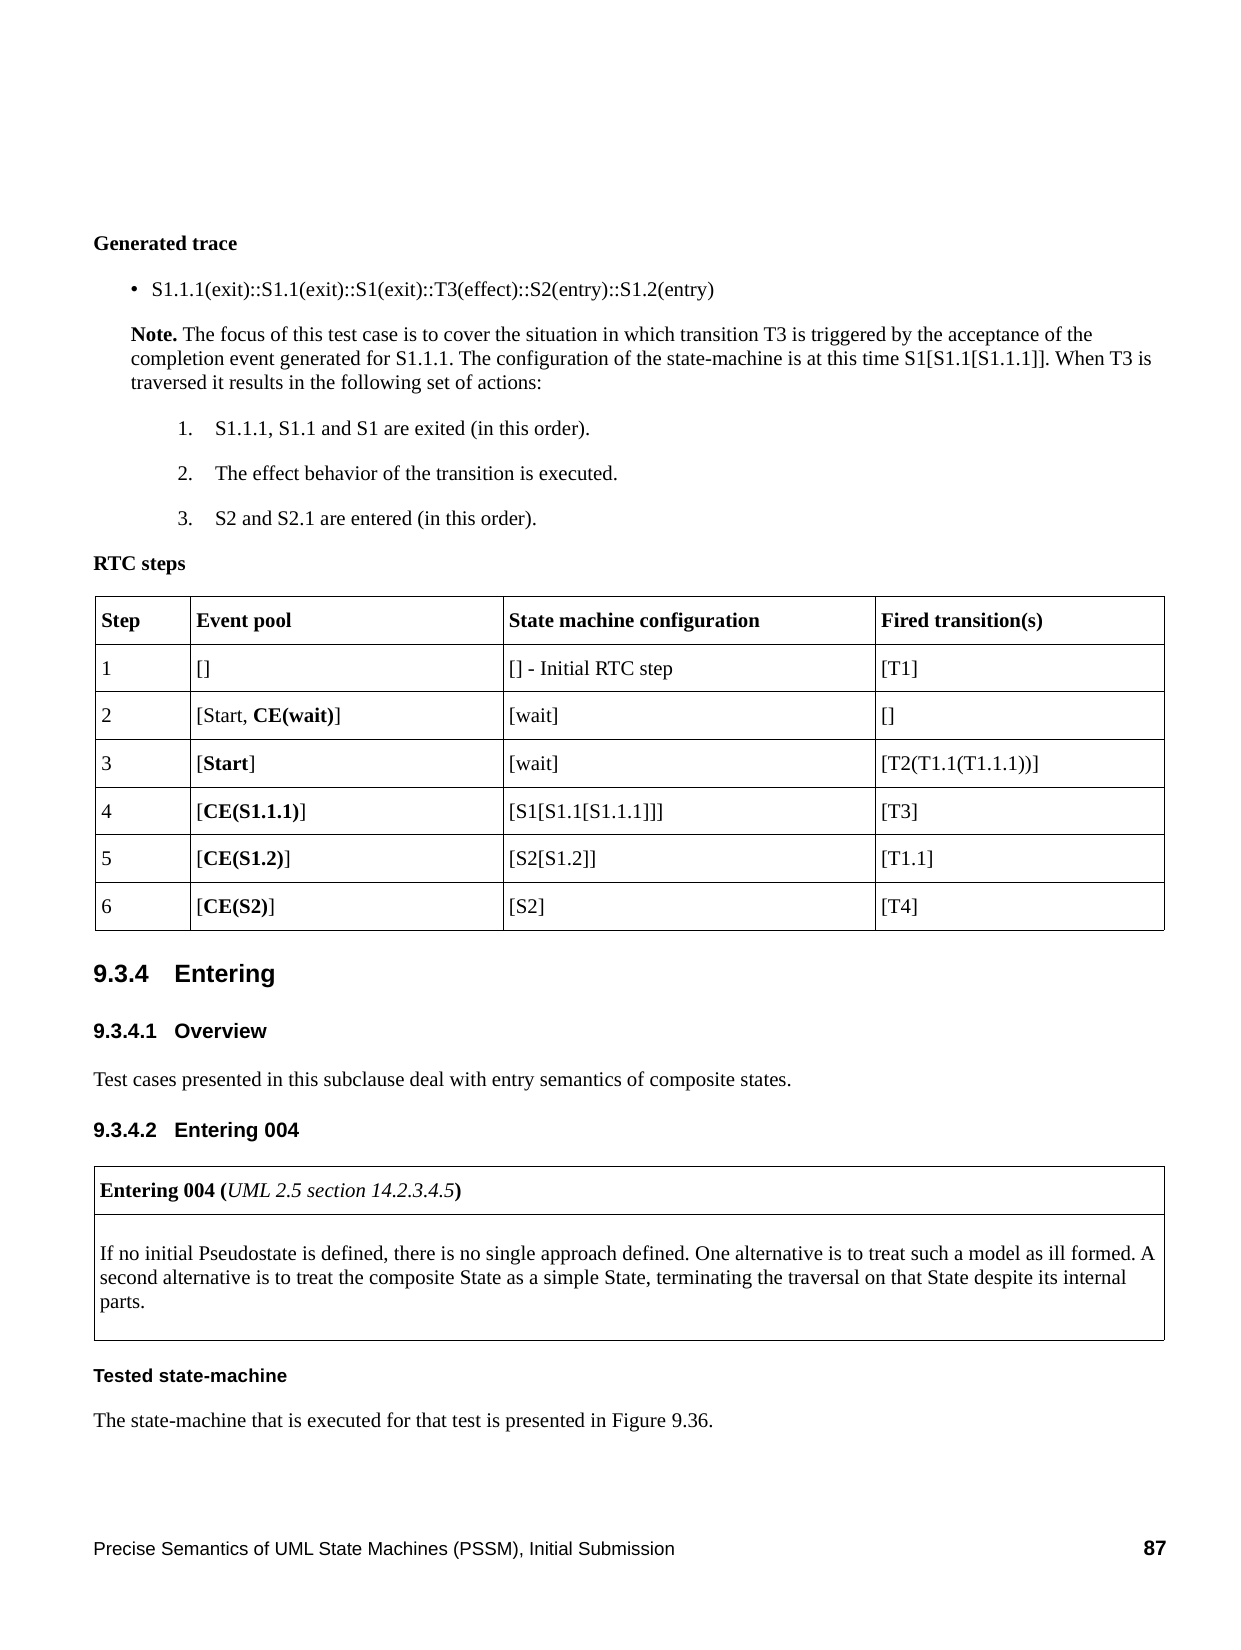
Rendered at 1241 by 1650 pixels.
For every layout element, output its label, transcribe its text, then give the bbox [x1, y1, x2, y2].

text Generated trace [93, 231, 1164, 255]
table_cell [] [191, 645, 503, 691]
table_cell [wait] [504, 692, 875, 739]
table_cell [Start, CE(wait)] [191, 692, 503, 739]
table_cell [CE(S1.1.1)] [191, 788, 503, 834]
text Note. The focus of this test case is to cover the situation in which transition T3 is triggered by the acceptance of the completion event generated for S1.1.1. The configuration of the state-machine is at this time S1[S1.1[S1.1.1]]. When T3 is traversed it results in the following set of actions: [131, 322, 1164, 394]
table_cell 4 [96, 788, 190, 834]
text Test cases presented in this subclause deal with entry semantics of composite states. [93, 1067, 1164, 1091]
table_cell 5 [96, 835, 190, 882]
text The state-machine that is executed for that test is presented in Figure 9.36. [93, 1408, 1164, 1432]
subtitle Entering 004 [93, 1116, 1164, 1141]
table_cell 1 [96, 645, 190, 691]
subtitle Tested state-machine [93, 1365, 1164, 1387]
table_cell [] - Initial RTC step [504, 645, 875, 691]
table_cell [CE(S2)] [191, 883, 503, 930]
table_cell [S1[S1.1[S1.1.1]]] [504, 788, 875, 834]
table_cell [T1.1] [876, 835, 1164, 882]
text RTC steps [93, 551, 1164, 575]
list S1.1.1(exit)::S1.1(exit)::S1(exit)::T3(effect)::S2(entry)::S1.2(entry) [131, 276, 1164, 301]
table_cell If no initial Pseudostate is defined, there is no single approach defined. One alternative is to treat such a model as ill formed. A second alternative is to treat the composite State as a simple State, terminating the traversal on that State despite its internal parts. [95, 1215, 1164, 1340]
table_cell [Start] [191, 740, 503, 787]
table_header Fired transition(s) [876, 597, 1164, 643]
table_cell 6 [96, 883, 190, 930]
table_cell [wait] [504, 740, 875, 787]
list The effect behavior of the transition is executed. [177, 461, 1164, 484]
table_header Entering 004 (UML 2.5 section 14.2.3.4.5) [95, 1167, 1164, 1214]
table_header State machine configuration [504, 597, 875, 643]
table_header Event pool [191, 597, 503, 643]
table_cell [T3] [876, 788, 1164, 834]
subtitle Entering [93, 959, 1164, 988]
table_cell [CE(S1.2)] [191, 835, 503, 882]
list S2 and S2.1 are entered (in this order). [177, 506, 1164, 530]
list S1.1.1, S1.1 and S1 are exited (in this order). [177, 415, 1164, 439]
table_cell [S2[S1.2]] [504, 835, 875, 882]
table_cell [T4] [876, 883, 1164, 930]
table_cell 2 [96, 692, 190, 739]
table_cell [T1] [876, 645, 1164, 691]
table_header Step [96, 597, 190, 643]
table_cell 3 [96, 740, 190, 787]
table_cell [] [876, 692, 1164, 739]
subtitle Overview [93, 1017, 1164, 1042]
table_cell [T2(T1.1(T1.1.1))] [876, 740, 1164, 787]
table_cell [S2] [504, 883, 875, 930]
